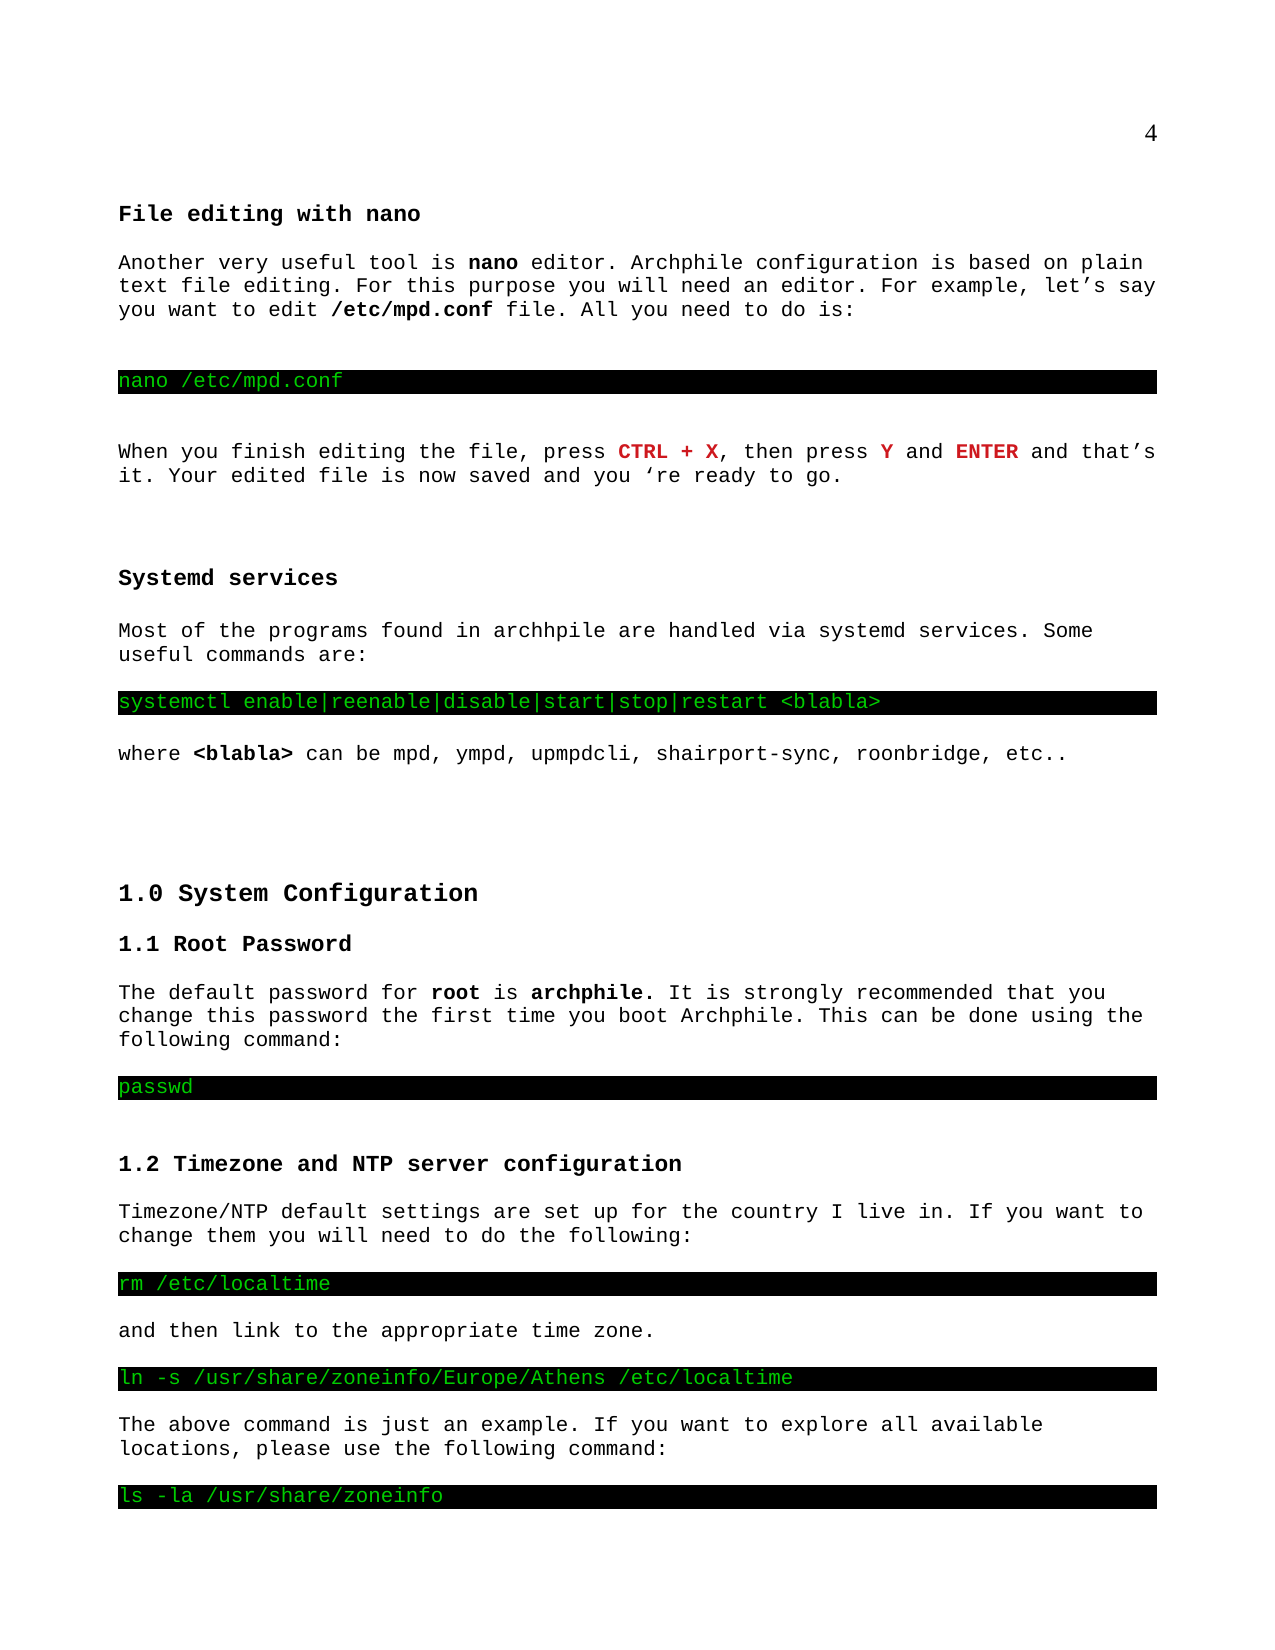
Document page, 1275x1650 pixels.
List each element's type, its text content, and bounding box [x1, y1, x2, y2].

text and then link to the appropriate time zone. [118, 1320, 1157, 1343]
text Timezone/NTP default settings are set up for the country I live in. If you want to change them you will need to do the following: [118, 1202, 1157, 1249]
text 1.2 Timezone and NTP server configuration [118, 1152, 1157, 1178]
text The above command is just an example. If you want to explore all available locations, please use the following command: [118, 1414, 1157, 1462]
text ln -s /usr/share/zoneinfo/Europe/Athens /etc/localtime [118, 1367, 1157, 1391]
text When you finish editing the file, press CTRL + X, then press Y and ENTER and that’s it. Your edited file is now saved and you ‘re ready to go. [118, 441, 1157, 488]
text Systemd services [118, 566, 1157, 592]
text The default password for root is archphile. It is strongly recommended that you change this password the first time you boot Archphile. This can be done using the following command: [118, 982, 1157, 1053]
text nano /etc/mpd.conf [118, 370, 1157, 394]
text systemctl enable|reenable|disable|start|stop|restart <blabla> [118, 691, 1157, 715]
text where <blabla> can be mpd, ympd, upmpdcli, shairport-sync, roonbridge, etc.. [118, 743, 1157, 767]
text passwd [118, 1076, 1157, 1100]
text rm /etc/localtime [118, 1272, 1157, 1296]
text ls -la /usr/share/zoneinfo [118, 1485, 1157, 1509]
text Most of the programs found in archhpile are handled via systemd services. Some useful commands are: [118, 620, 1157, 668]
text 1.1 Root Password [118, 932, 1157, 958]
text Another very useful tool is nano editor. Archphile configuration is based on plain text file editing. For this purpose you will need an editor. For example, let’s say you want to edit /etc/mpd.conf file. All you need to do is: [118, 252, 1157, 323]
text 1.0 System Configuration [118, 880, 1157, 909]
text File editing with nano [118, 202, 1157, 228]
